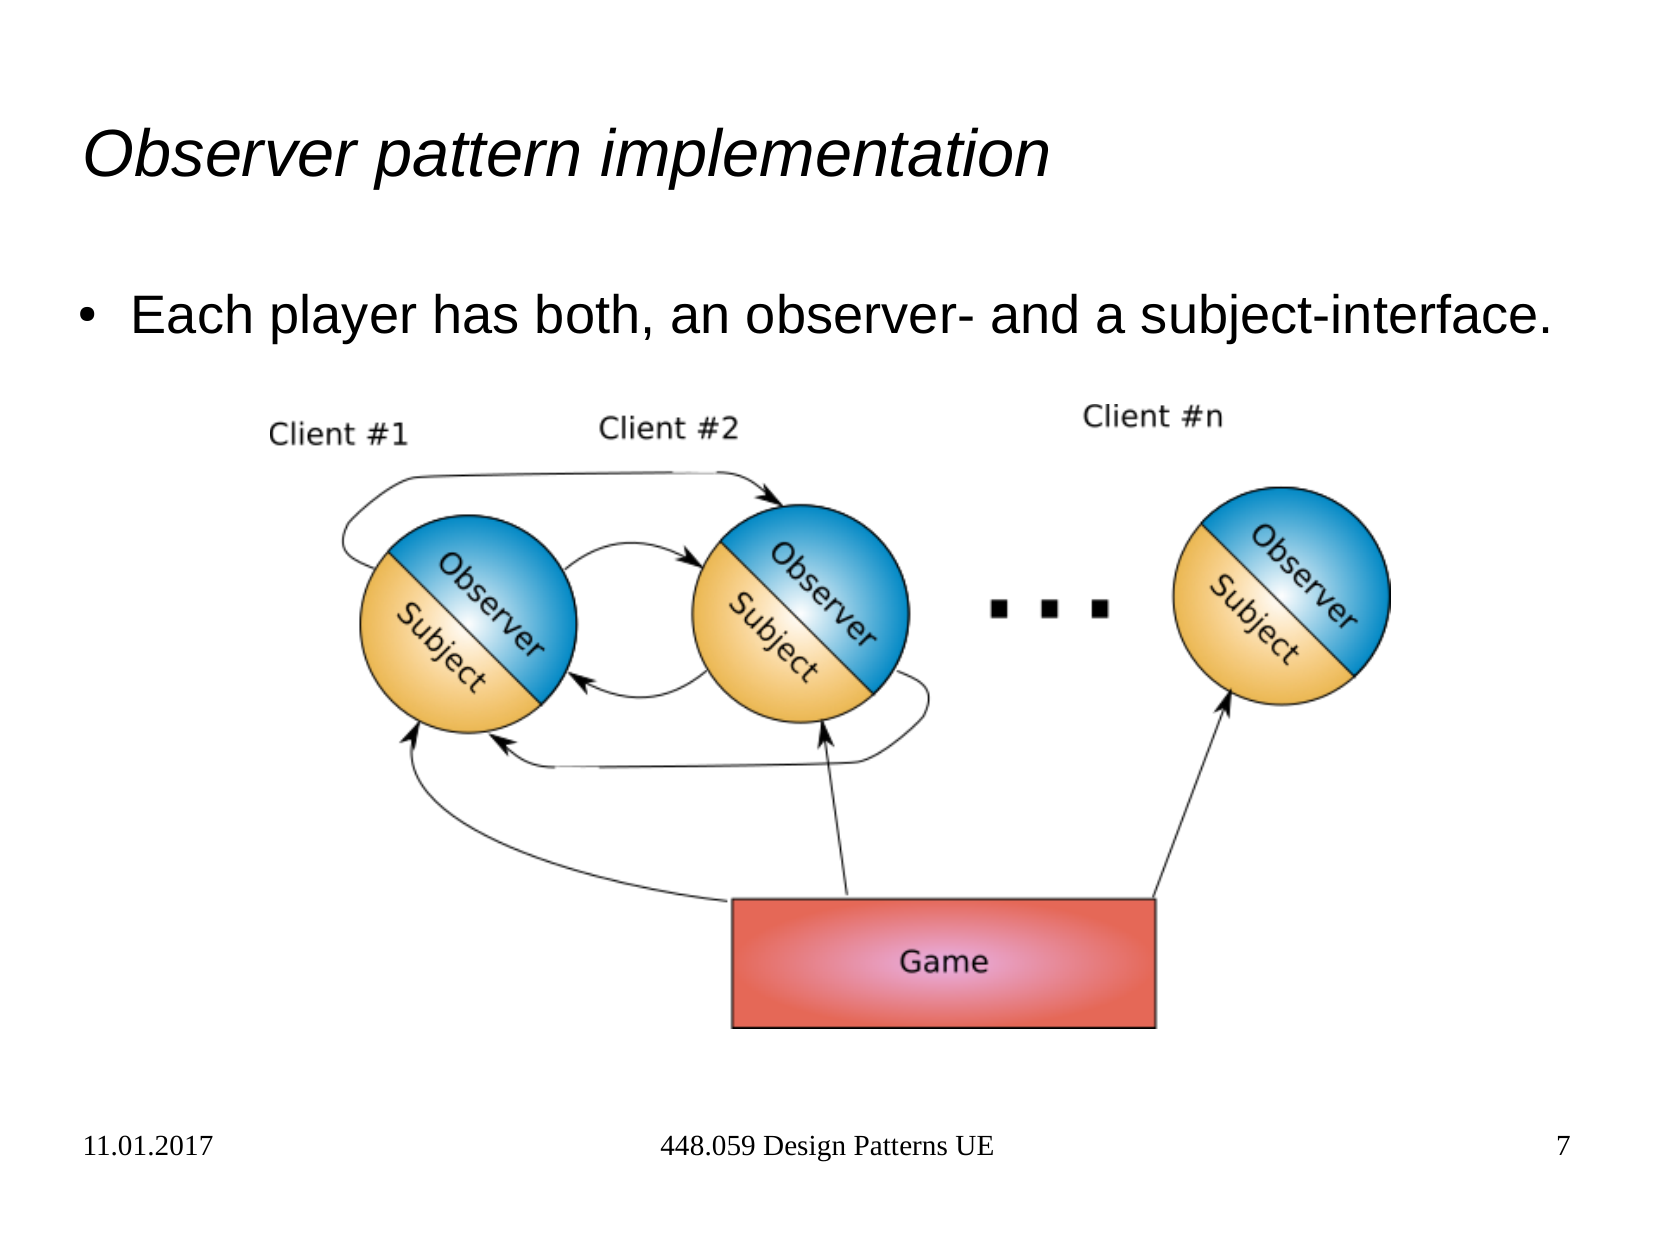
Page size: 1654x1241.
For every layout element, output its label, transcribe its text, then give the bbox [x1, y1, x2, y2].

picture [270, 1005, 1391, 1029]
title Observer pattern implementation [82, 49, 1571, 257]
list Each player has both, an observer- and a subject-interface. [60, 285, 1583, 1005]
